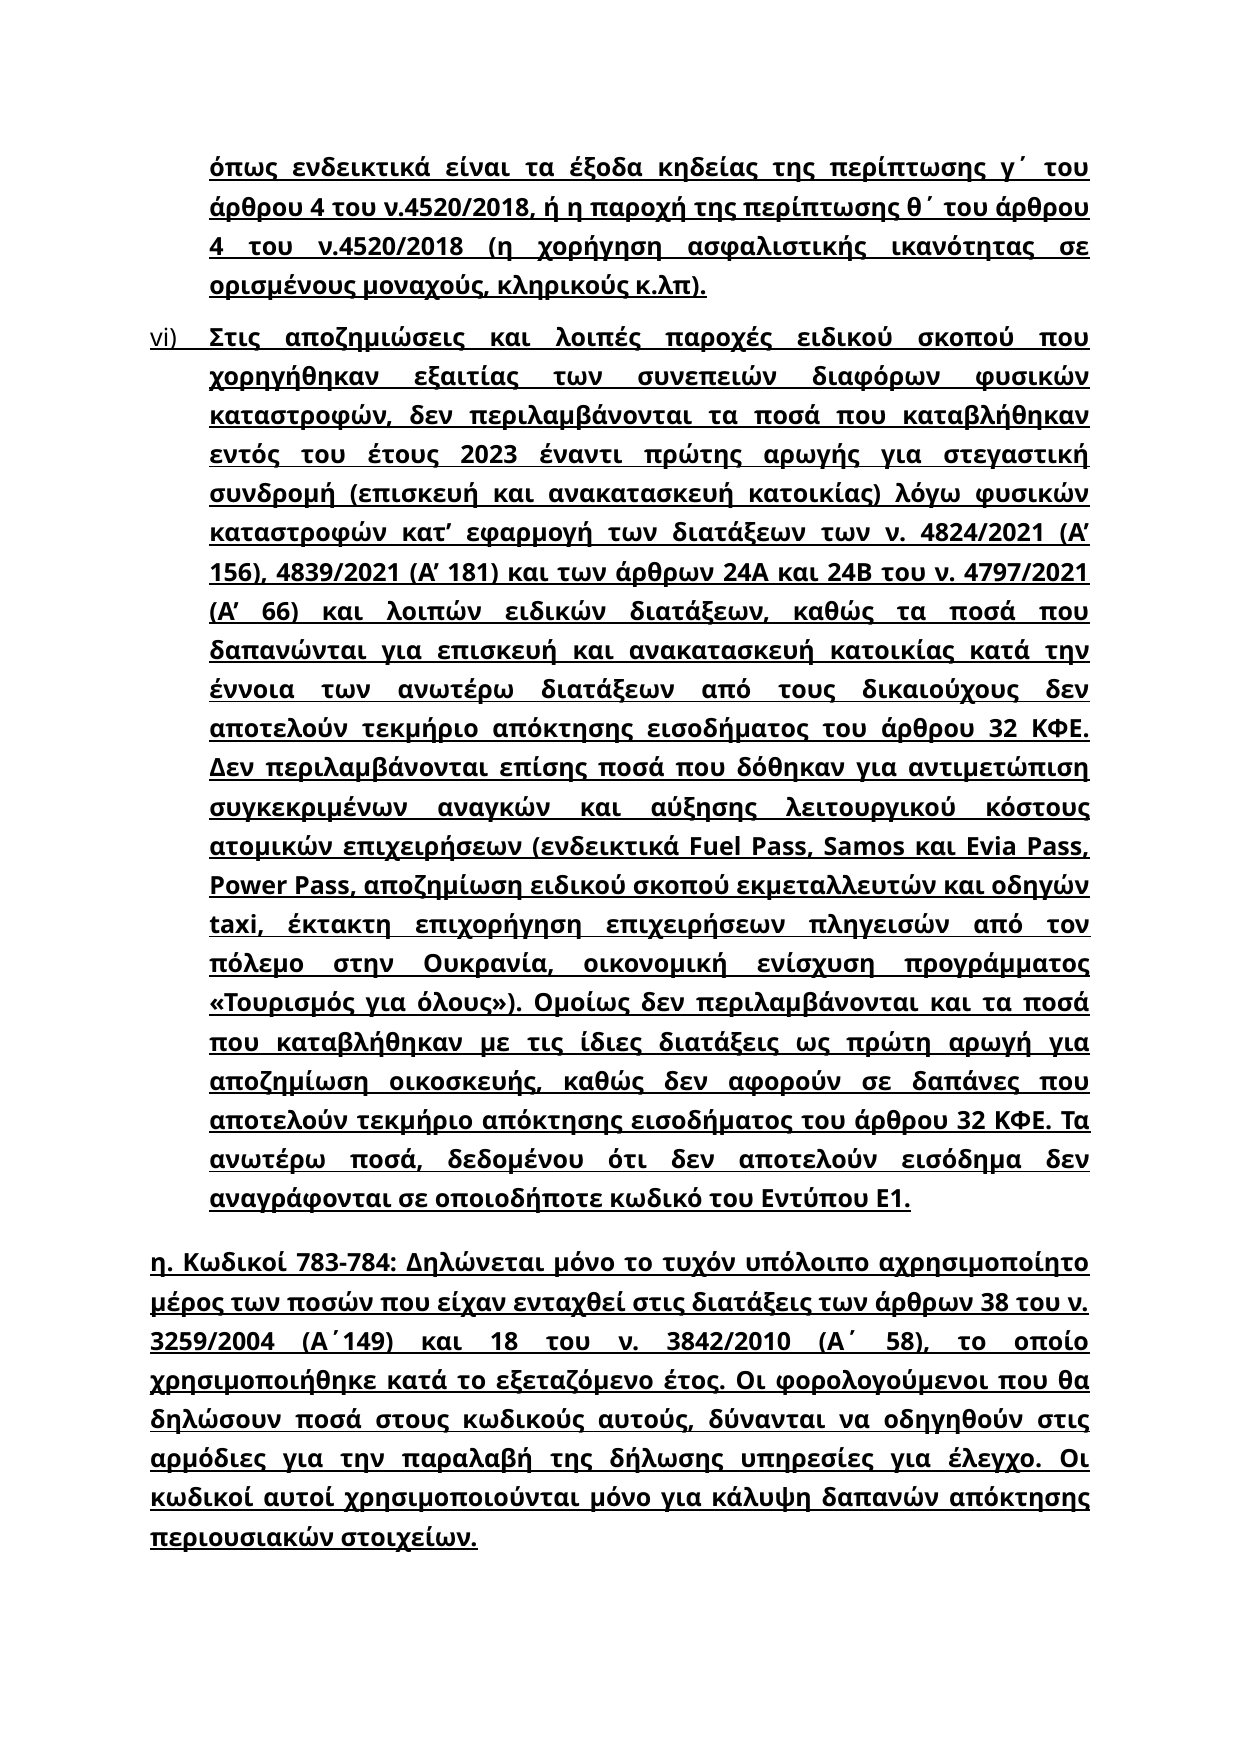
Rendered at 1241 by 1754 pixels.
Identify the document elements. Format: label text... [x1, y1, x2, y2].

text χρησιμοποιήθηκε κατά το εξεταζόμενο έτος. Οι φορολογούμενοι που θα [150, 1354, 1090, 1391]
text δηλώσουν ποσά στους κωδικούς αυτούς, δύνανται να οδηγηθούν στις [150, 1393, 1090, 1431]
text μέρος των ποσών που είχαν ενταχθεί στις διατάξεις των άρθρων 38 του ν. 3259/2004 (Α΄149) και 18 του ν. 3842/2010 (Α΄ 58), το οποίο [150, 1276, 1090, 1352]
list όπως ενδεικτικά είναι τα έξοδα κηδείας της περίπτωσης γ΄ του άρθρου 4 του ν.4520/2018, ή η παροχή της περίπτωσης θ΄ του άρθρου 4 του ν.4520/2018 (η χορήγηση ασφαλιστικής ικανότητας σε ορισμένους μοναχούς, κληρικούς κ.λπ). [150, 150, 1090, 302]
text κωδικοί αυτοί χρησιμοποιούνται μόνο για κάλυψη δαπανών απόκτησης [150, 1472, 1090, 1509]
text περιουσιακών στοιχείων. [150, 1511, 1090, 1553]
text αρμόδιες για την παραλαβή της δήλωσης υπηρεσίες για έλεγχο. Οι [150, 1432, 1090, 1470]
list χορηγήθηκαν εξαιτίας των συνεπειών διαφόρων φυσικών καταστροφών, δεν περιλαμβάνονται τα ποσά που καταβλήθηκαν εντός του έτους 2023 έναντι πρώτης αρωγής για στεγαστική συνδρομή (επισκευή και ανακατασκευή κατοικίας) λόγω φυσικών καταστροφών κατ’ εφαρμογή των διατάξεων των ν. 4824/2021 (Α’ 156), 4839/2021 (Α’ 181) και των άρθρων 24Α και 24Β του ν. 4797/2021 (Α’ 66) και λοιπών ειδικών διατάξεων, καθώς τα ποσά που δαπανώνται για επισκευή και ανακατασκευή κατοικίας κατά την έννοια των ανωτέρω διατάξεων από τους δικαιούχους δεν αποτελούν τεκμήριο απόκτησης εισοδήματος του άρθρου 32 ΚΦΕ. Δεν περιλαμβάνονται επίσης ποσά που δόθηκαν για αντιμετώπιση συγκεκριμένων αναγκών και αύξησης λειτουργικού κόστους ατομικών επιχειρήσεων (ενδεικτικά Fuel Pass, Samos και Evia Pass, Power Pass, αποζημίωση ειδικού σκοπού εκμεταλλευτών και οδηγών taxi, έκτακτη επιχορήγηση επιχειρήσεων πληγεισών από τον πόλεμο στην Ουκρανία, οικονομική ενίσχυση προγράμματος «Τουρισμός για όλους»). Ομοίως δεν περιλαμβάνονται και τα ποσά που καταβλήθηκαν με τις ίδιες διατάξεις ως πρώτη αρωγή για αποζημίωση οικοσκευής, καθώς δεν αφορούν σε δαπάνες που αποτελούν τεκμήριο απόκτησης εισοδήματος του άρθρου 32 ΚΦΕ. Τα ανωτέρω ποσά, δεδομένου ότι δεν αποτελούν εισόδημα δεν αναγράφονται σε οποιοδήποτε κωδικό του Εντύπου Ε1. [150, 350, 1090, 1215]
text η. Κωδικοί 783-784: Δηλώνεται μόνο το τυχόν υπόλοιπο αχρησιμοποίητο [150, 1245, 1090, 1274]
list vi) Στις αποζημιώσεις και λοιπές παροχές ειδικού σκοπού που [150, 319, 1090, 348]
